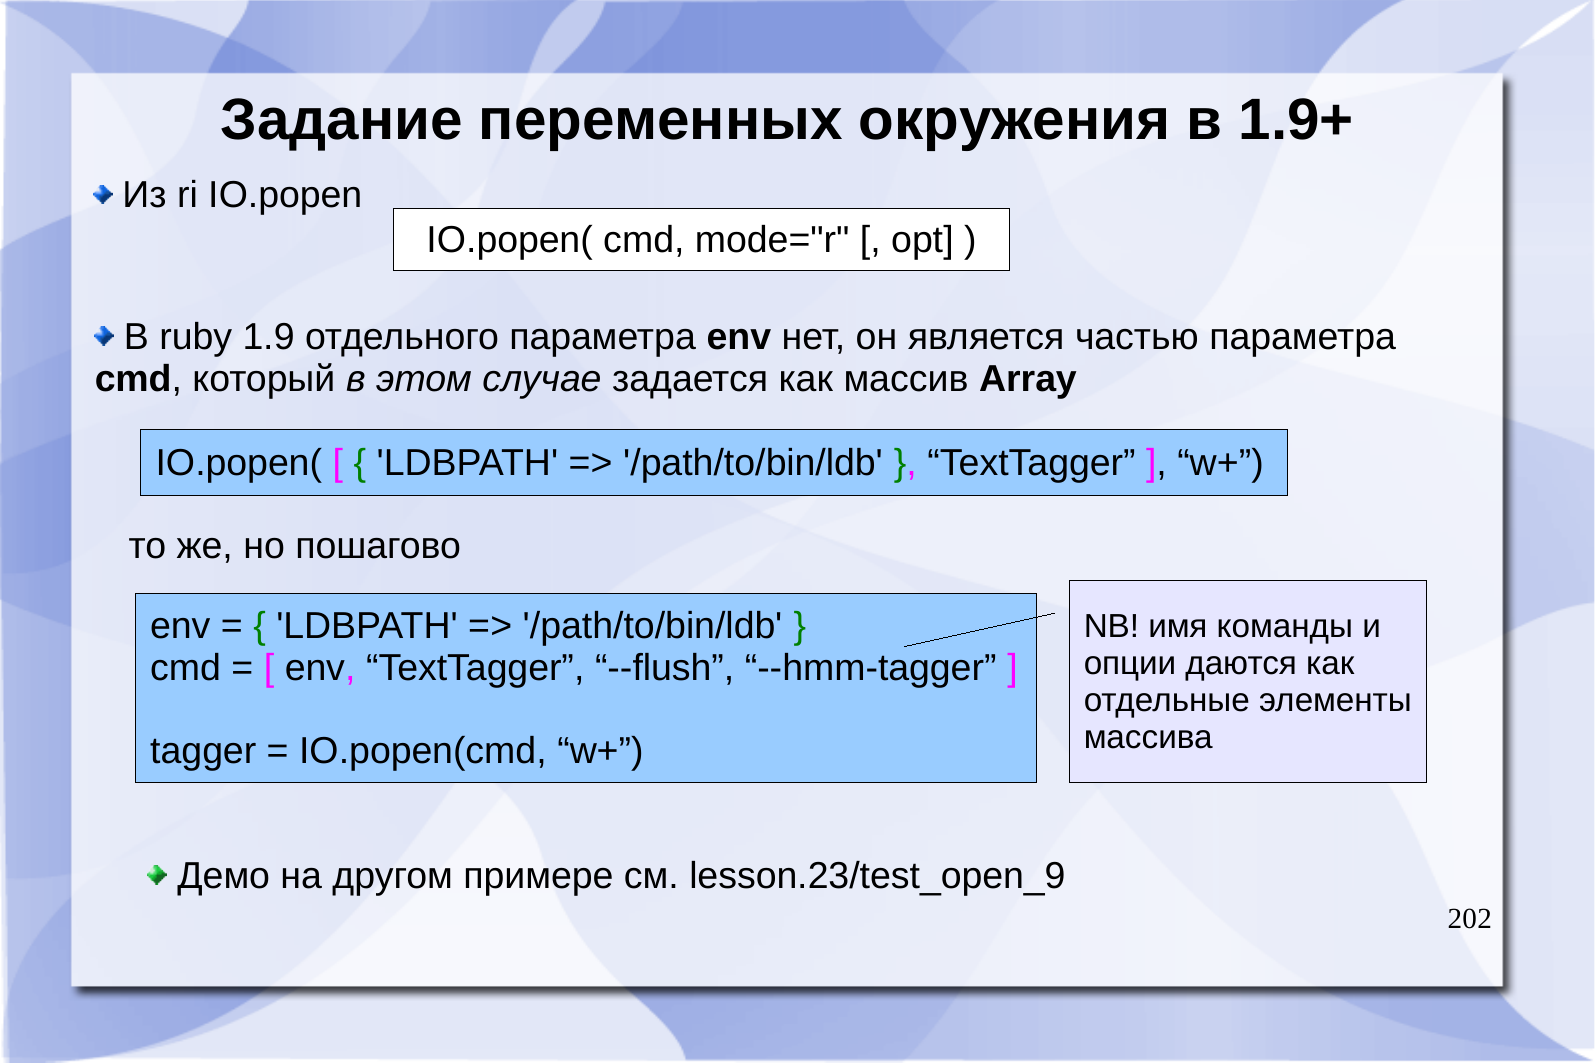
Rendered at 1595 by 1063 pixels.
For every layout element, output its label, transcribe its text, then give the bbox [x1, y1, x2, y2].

title Задание переменных окружения в 1.9+ [75, 75, 1501, 164]
text_box Из ri IO.popen [78, 166, 378, 223]
picture [0, 0, 1595, 1063]
text_box IO.popen( [ { 'LDBPATH' => '/path/to/bin/ldb' }, “TextTagger” ], “w+”) [140, 429, 1288, 496]
text_box Демо на другом примере см. lesson.23/test_open_9 [133, 846, 1081, 904]
text_box В ruby 1.9 отдельного параметра env нет, он является частью параметра cmd, который в этом случае задается как массив Array [79, 307, 1483, 407]
text_box то же, но пошагово [114, 516, 477, 574]
text_box IO.popen( cmd, mode="r" [, opt] ) [393, 208, 1010, 271]
text_box env = { 'LDBPATH' => '/path/to/bin/ldb' } cmd = [ env, “TextTagger”, “--flush”, “--hmm-tagger” ] tagger = IO.popen(cmd, “w+”) [135, 593, 1037, 783]
text_box NB! имя команды и опции даются как отдельные элементы массива [1069, 580, 1427, 782]
